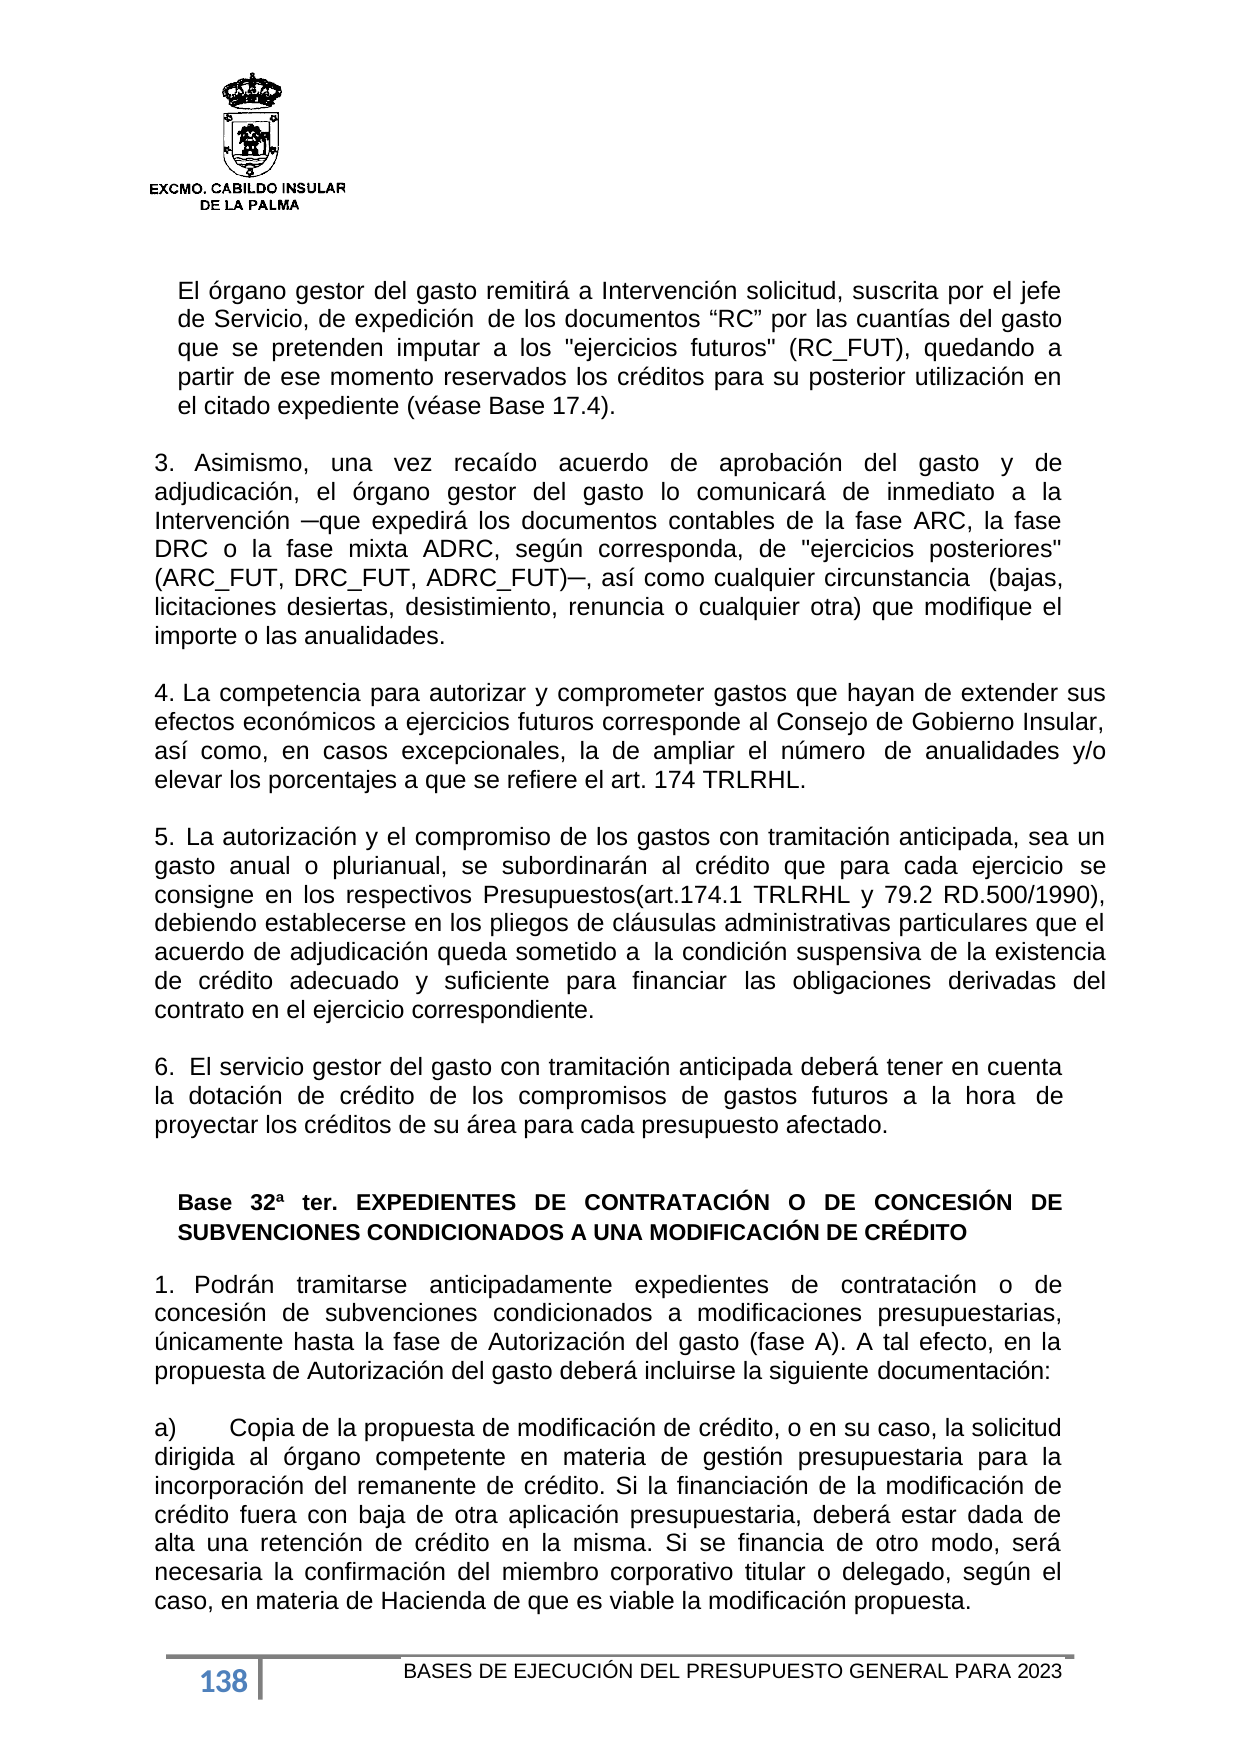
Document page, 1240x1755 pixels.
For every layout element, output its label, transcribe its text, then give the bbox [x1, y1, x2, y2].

list Copia de la propuesta de modificación de crédito, o en su caso, la solicitud dirigida al órgano competente en materia de gestión presupuestaria para la incorporación del remanente de crédito. Si la financiación de la modificación de crédito fuera con baja de otra aplicación presupuestaria, deberá estar dada de alta una retención de crédito en la misma. Si se financia de otro modo, será necesaria la confirmación del miembro corporativo titular o delegado, según el caso, en materia de Hacienda de que es viable la modificación propuesta. [154, 1413, 1063, 1614]
list La autorización y el compromiso de los gastos con tramitación anticipada, sea un gasto anual o plurianual, se subordinarán al crédito que para cada ejercicio se consigne en los respectivos Presupuestos(art.174.1 TRLRHL y 79.2 RD.500/1990), debiendo establecerse en los pliegos de cláusulas administrativas particulares que el acuerdo de adjudicación queda sometido a la condición suspensiva de la existencia de crédito adecuado y suficiente para financiar las obligaciones derivadas del contrato en el ejercicio correspondiente. [154, 822, 1106, 1023]
list La competencia para autorizar y comprometer gastos que hayan de extender sus efectos económicos a ejercicios futuros corresponde al Consejo de Gobierno Insular, así como, en casos excepcionales, la de ampliar el número de anualidades y/o elevar los porcentajes a que se refiere el art. 174 TRLRHL. [154, 678, 1106, 793]
list Podrán tramitarse anticipadamente expedientes de contratación o de concesión de subvenciones condicionados a modificaciones presupuestarias, únicamente hasta la fase de Autorización del gasto (fase A). A tal efecto, en la propuesta de Autorización del gasto deberá incluirse la siguiente documentación: [154, 1269, 1063, 1384]
list Asimismo, una vez recaído acuerdo de aprobación del gasto y de adjudicación, el órgano gestor del gasto lo comunicará de inmediato a la Intervención ─que expedirá los documentos contables de la fase ARC, la fase DRC o la fase mixta ADRC, según corresponda, de "ejercicios posteriores" (ARC_FUT, DRC_FUT, ADRC_FUT)─, así como cualquier circunstancia (bajas, licitaciones desiertas, desistimiento, renuncia o cualquier otra) que modifique el importe o las anualidades. [154, 448, 1063, 649]
list El servicio gestor del gasto con tramitación anticipada deberá tener en cuenta la dotación de crédito de los compromisos de gastos futuros a la hora de proyectar los créditos de su área para cada presupuesto afectado. [154, 1052, 1063, 1138]
text Base 32ª ter. EXPEDIENTES DE CONTRATACIÓN O DE CONCESIÓN DE SUBVENCIONES CONDICIONADOS A UNA MODIFICACIÓN DE CRÉDITO [177, 1189, 1063, 1245]
text El órgano gestor del gasto remitirá a Intervención solicitud, suscrita por el jefe de Servicio, de expedición de los documentos “RC” por las cuantías del gasto que se pretenden imputar a los "ejercicios futuros" (RC_FUT), quedando a partir de ese momento reservados los créditos para su posterior utilización en el citado expediente (véase Base 17.4). [177, 276, 1063, 419]
